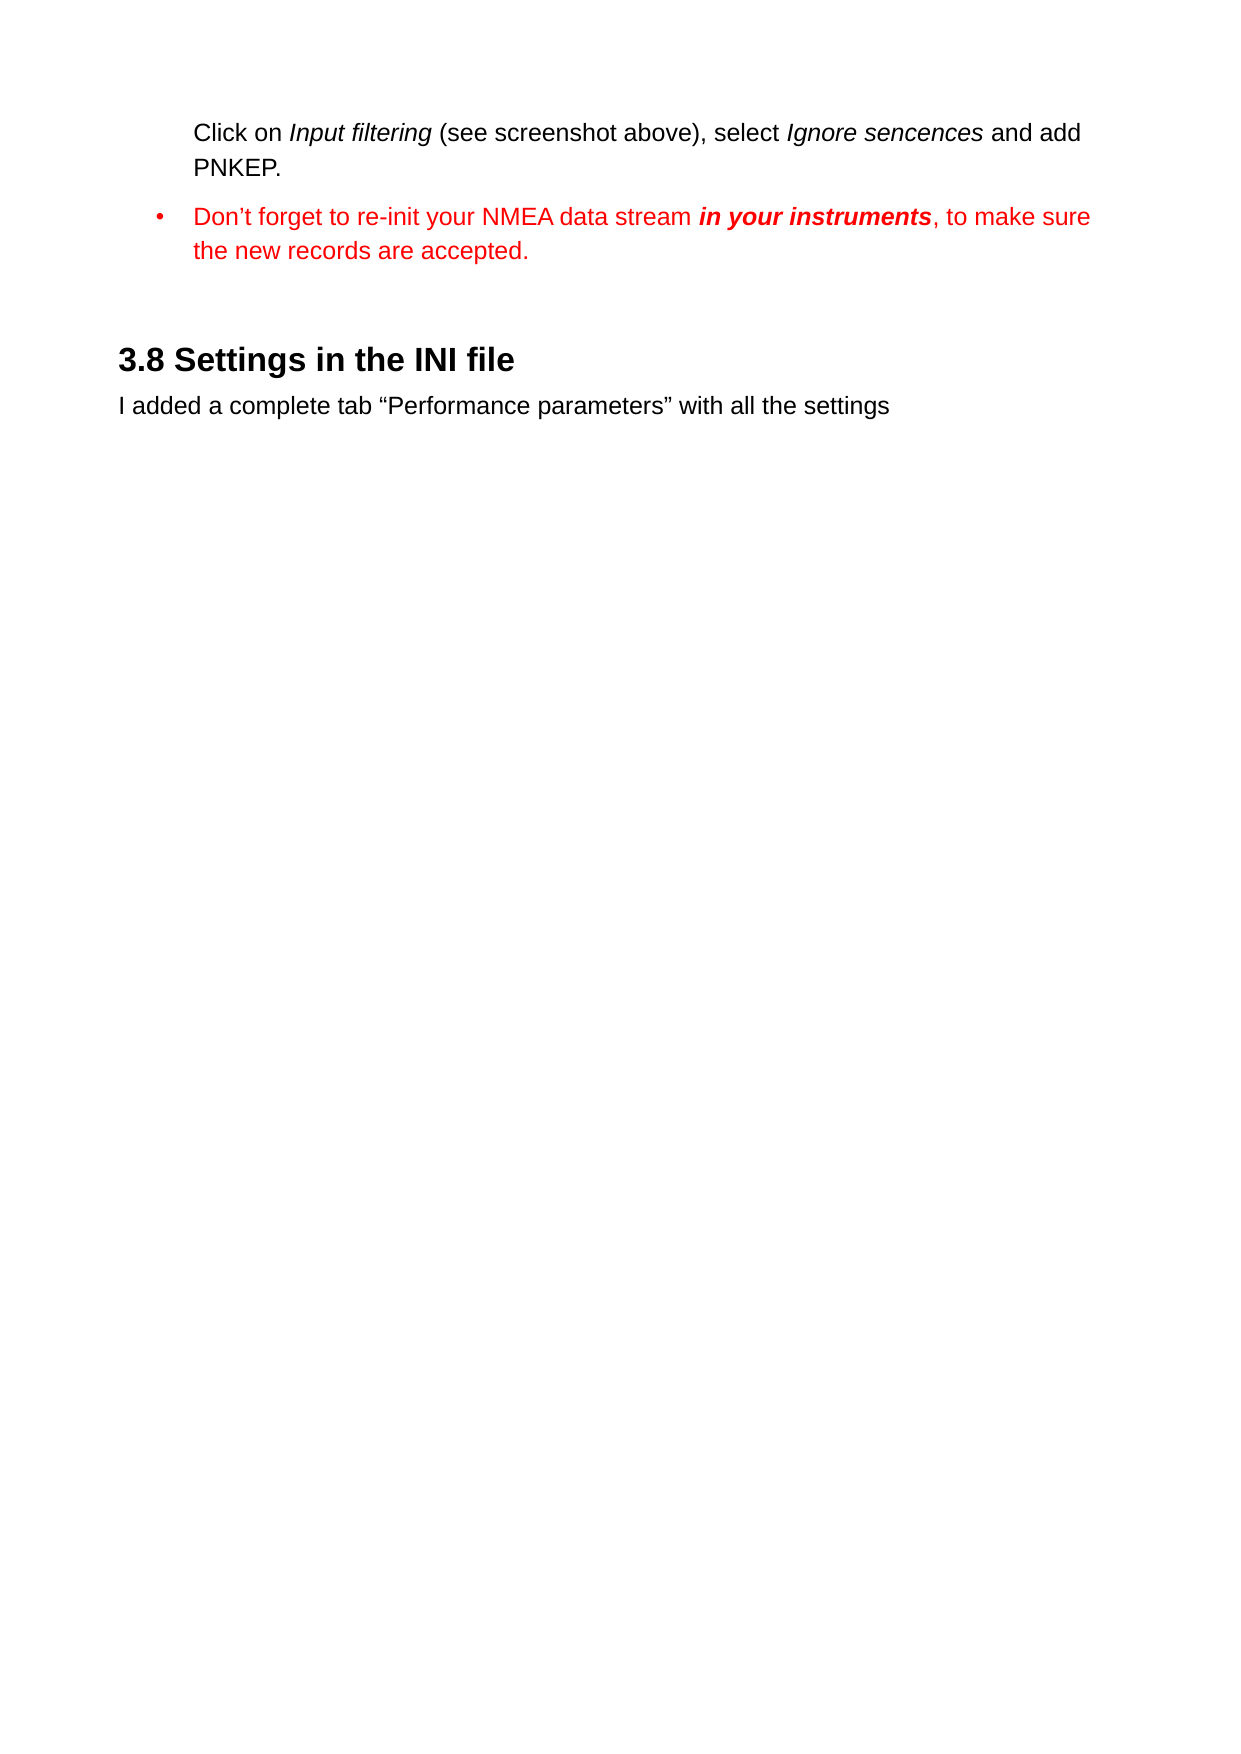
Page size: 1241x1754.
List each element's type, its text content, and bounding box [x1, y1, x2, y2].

list Don’t forget to re-init your NMEA data stream in your instruments, to make sure the new records are accepted. [156, 202, 1122, 265]
subtitle 3.8 Settings in the INI file [118, 340, 1122, 378]
list Click on Input filtering (see screenshot above), select Ignore sencences and add PNKEP. [156, 118, 1122, 181]
text I added a complete tab “Performance parameters” with all the settings [118, 391, 1122, 419]
